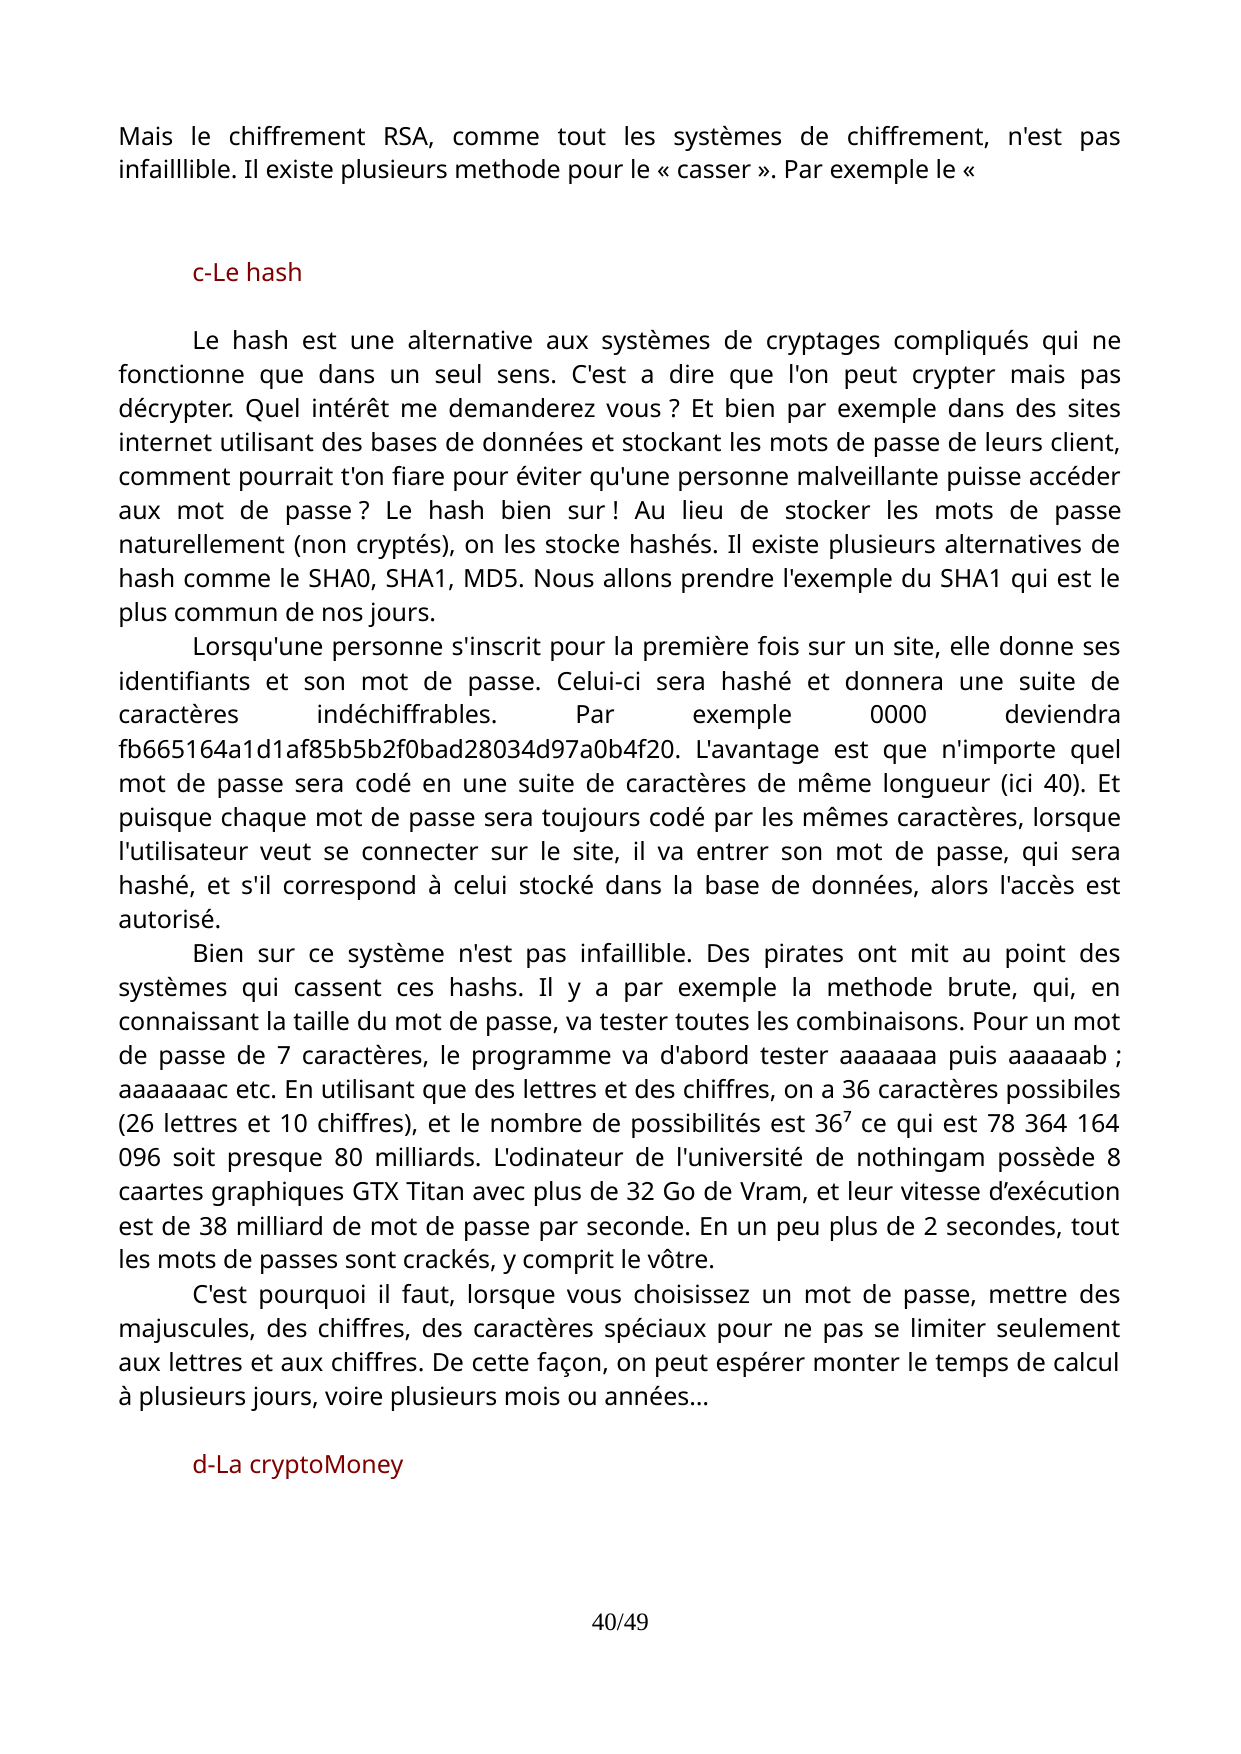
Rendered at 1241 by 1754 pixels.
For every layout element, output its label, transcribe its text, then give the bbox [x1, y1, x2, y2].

text Le hash est une alternative aux systèmes de cryptages compliqués qui ne fonctionne que dans un seul sens. C'est a dire que l'on peut crypter mais pas décrypter. Quel intérêt me demanderez vous ? Et bien par exemple dans des sites internet utilisant des bases de données et stockant les mots de passe de leurs client, comment pourrait t'on fiare pour éviter qu'une personne malveillante puisse accéder aux mot de passe ? Le hash bien sur ! Au lieu de stocker les mots de passe naturellement (non cryptés), on les stocke hashés. Il existe plusieurs alternatives de hash comme le SHA0, SHA1, MD5. Nous allons prendre l'exemple du SHA1 qui est le plus commun de nos jours. [118, 322, 1122, 629]
text Lorsqu'une personne s'inscrit pour la première fois sur un site, elle donne ses identifiants et son mot de passe. Celui-ci sera hashé et donnera une suite de caractères indéchiffrables. Par exemple 0000 deviendra fb665164a1d1af85b5b2f0bad28034d97a0b4f20. L'avantage est que n'importe quel mot de passe sera codé en une suite de caractères de même longueur (ici 40). Et puisque chaque mot de passe sera toujours codé par les mêmes caractères, lorsque l'utilisateur veut se connecter sur le site, il va entrer son mot de passe, qui sera hashé, et s'il correspond à celui stocké dans la base de données, alors l'accès est autorisé. [118, 629, 1122, 936]
text c-Le hash [118, 254, 1122, 288]
text Mais le chiffrement RSA, comme tout les systèmes de chiffrement, n'est pas infailllible. Il existe plusieurs methode pour le « casser ». Par exemple le « [118, 118, 1122, 186]
text Bien sur ce système n'est pas infaillible. Des pirates ont mit au point des systèmes qui cassent ces hashs. Il y a par exemple la methode brute, qui, en connaissant la taille du mot de passe, va tester toutes les combinaisons. Pour un mot de passe de 7 caractères, le programme va d'abord tester aaaaaaa puis aaaaaab ; aaaaaaac etc. En utilisant que des lettres et des chiffres, on a 36 caractères possibiles (26 lettres et 10 chiffres), et le nombre de possibilités est 36⁷ ce qui est 78 364 164 096 soit presque 80 milliards. L'odinateur de l'université de nothingam possède 8 caartes graphiques GTX Titan avec plus de 32 Go de Vram, et leur vitesse d’exécution est de 38 milliard de mot de passe par seconde. En un peu plus de 2 secondes, tout les mots de passes sont crackés, y comprit le vôtre. [118, 936, 1122, 1276]
text d-La cryptoMoney [118, 1447, 1122, 1481]
text C'est pourquoi il faut, lorsque vous choisissez un mot de passe, mettre des majuscules, des chiffres, des caractères spéciaux pour ne pas se limiter seulement aux lettres et aux chiffres. De cette façon, on peut espérer monter le temps de calcul à plusieurs jours, voire plusieurs mois ou années… [118, 1276, 1122, 1412]
